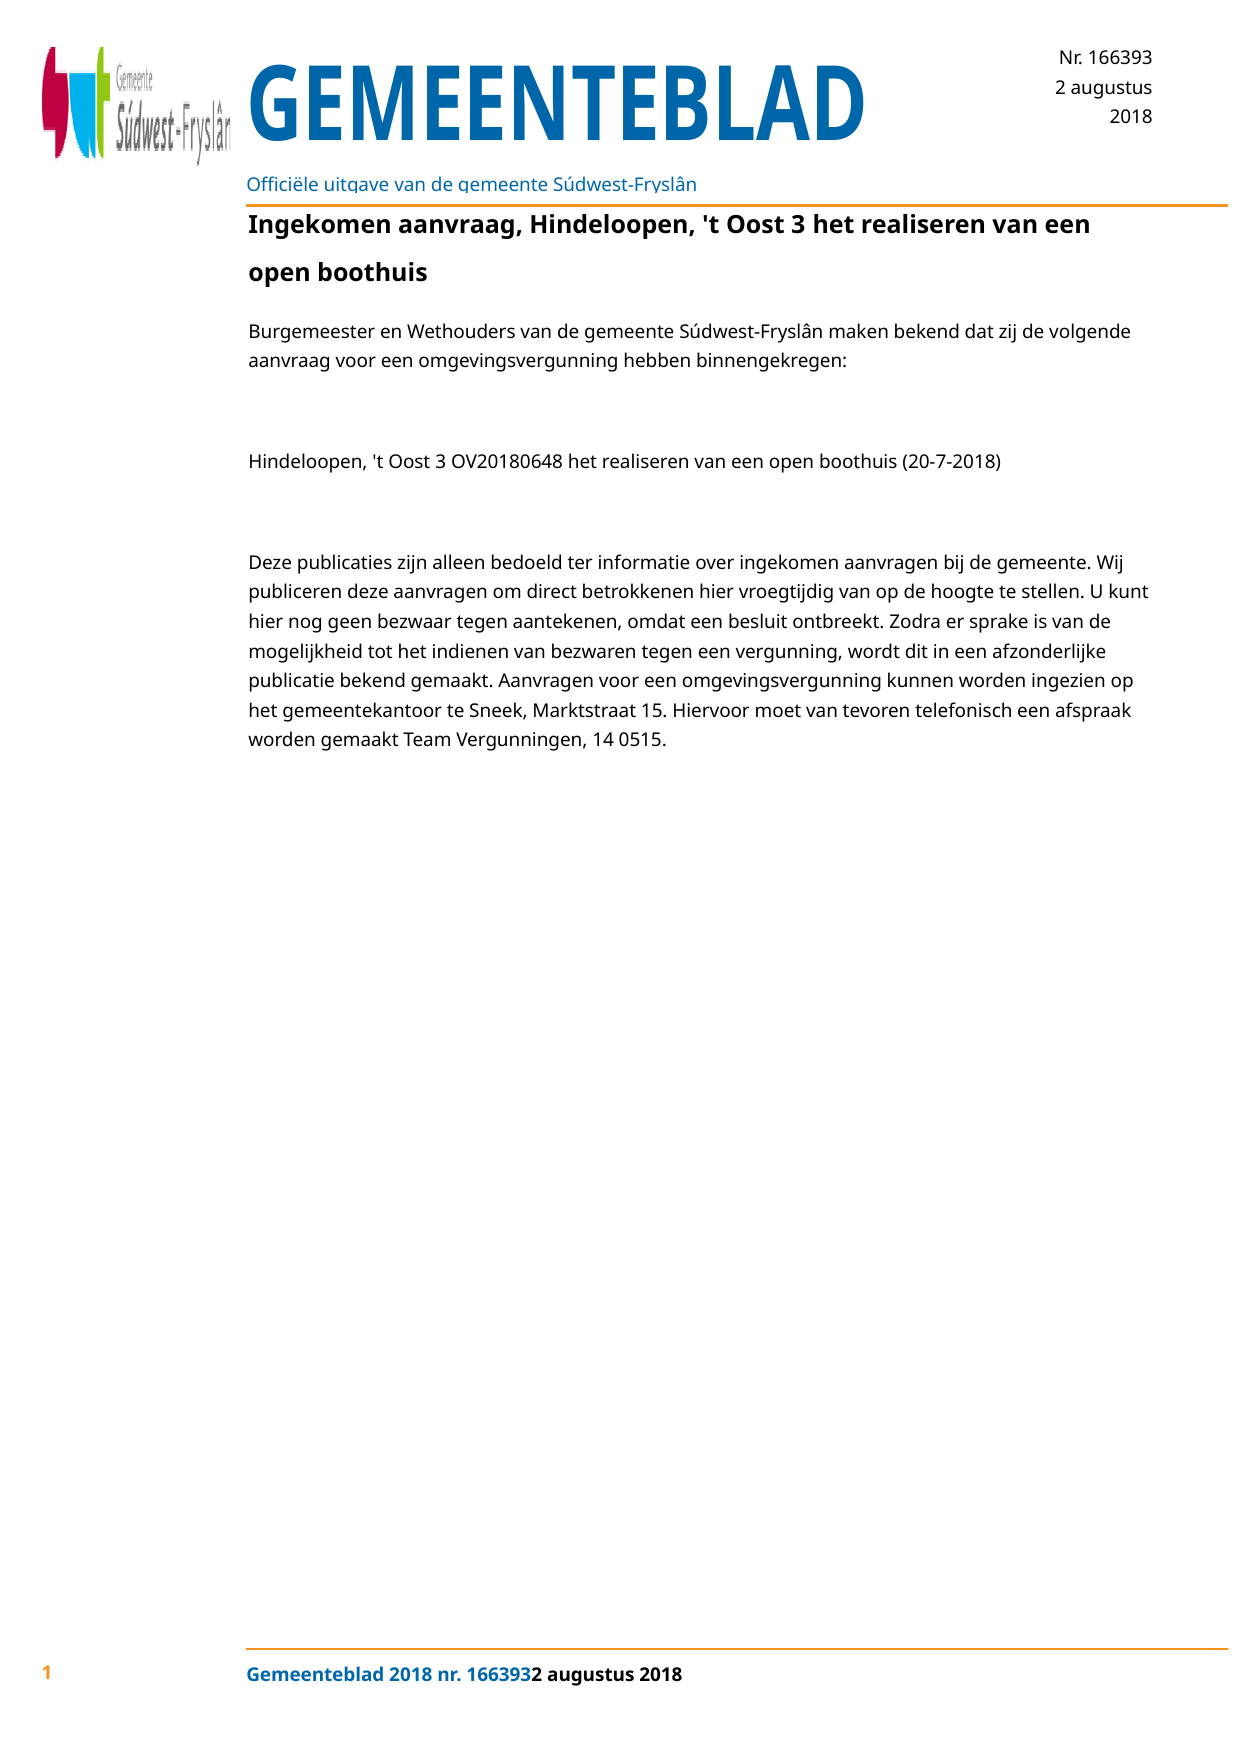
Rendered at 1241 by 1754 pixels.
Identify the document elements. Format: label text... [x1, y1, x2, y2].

text Deze publicaties zijn alleen bedoeld ter informatie over ingekomen aanvragen bij de gemeente. Wij publiceren deze aanvragen om direct betrokkenen hier vroegtijdig van op de hoogte te stellen. U kunt hier nog geen bezwaar tegen aantekenen, omdat een besluit ontbreekt. Zodra er sprake is van de mogelijkheid tot het indienen van bezwaren tegen een vergunning, wordt dit in een afzonderlijke publicatie bekend gemaakt. Aanvragen voor een omgevingsvergunning kunnen worden ingezien op het gemeentekantoor te Sneek, Marktstraat 15. Hiervoor moet van tevoren telefonisch een afspraak worden gemaakt Team Vergunningen, 14 0515. [248, 549, 1152, 752]
text Burgemeester en Wethouders van de gemeente Súdwest-Fryslân maken bekend dat zij de volgende aanvraag voor een omgevingsvergunning hebben binnengekregen: [248, 318, 1152, 373]
text Hindeloopen, 't Oost 3 OV20180648 het realiseren van een open boothuis (20-7-2018) [248, 448, 1152, 474]
text Ingekomen aanvraag, Hindeloopen, 't Oost 3 het realiseren van een open boothuis [248, 207, 1152, 288]
picture [41, 47, 231, 172]
